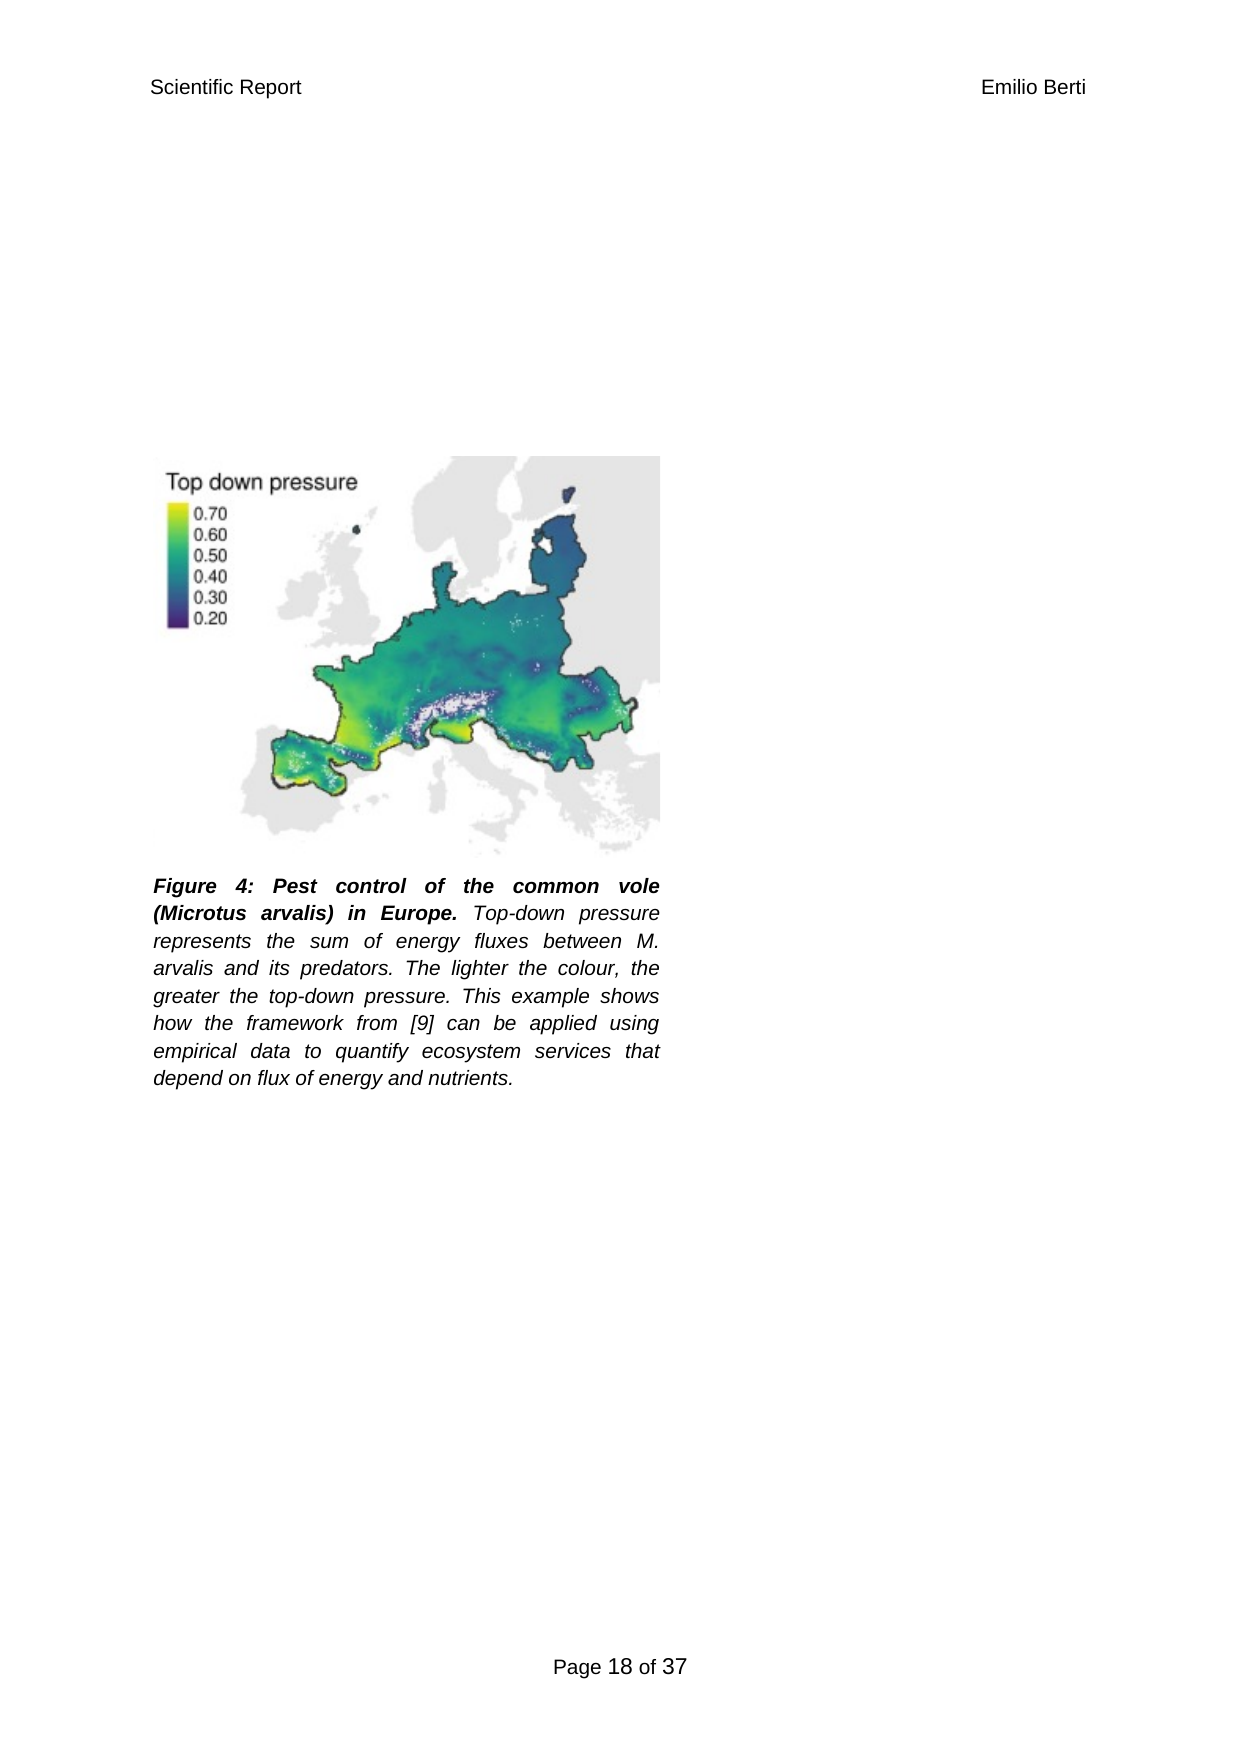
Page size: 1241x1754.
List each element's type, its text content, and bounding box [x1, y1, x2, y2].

text Figure 4: Pest control of the common vole (Microtus arvalis) in Europe. Top-down pressure represents the sum of energy fluxes between M. arvalis and its predators. The lighter the colour, the greater the top-down pressure. This example shows how the framework from [9] can be applied using empirical data to quantify ecosystem services that depend on flux of energy and nutrients. [153, 858, 660, 1090]
picture [153, 456, 661, 858]
